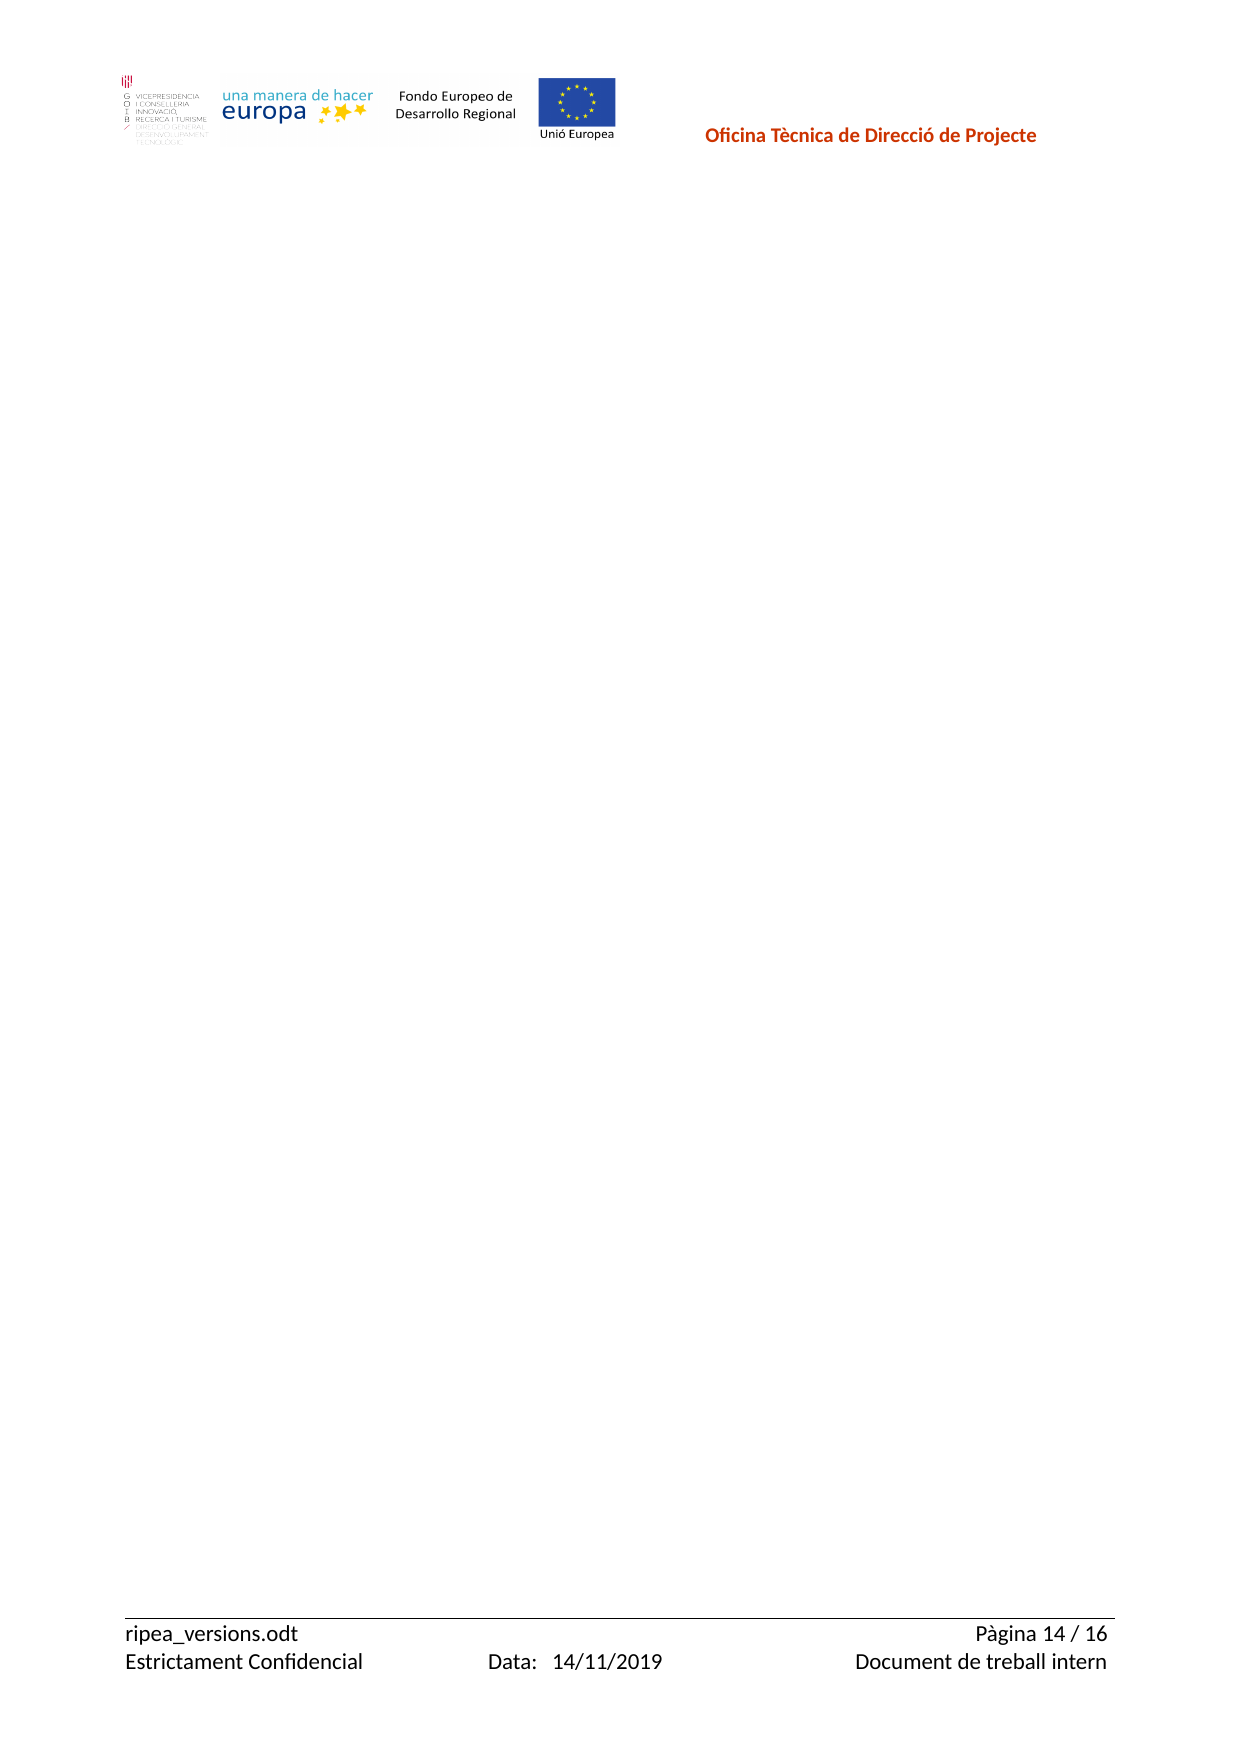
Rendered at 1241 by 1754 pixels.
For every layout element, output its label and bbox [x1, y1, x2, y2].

picture [219, 73, 621, 147]
picture [118, 73, 213, 147]
